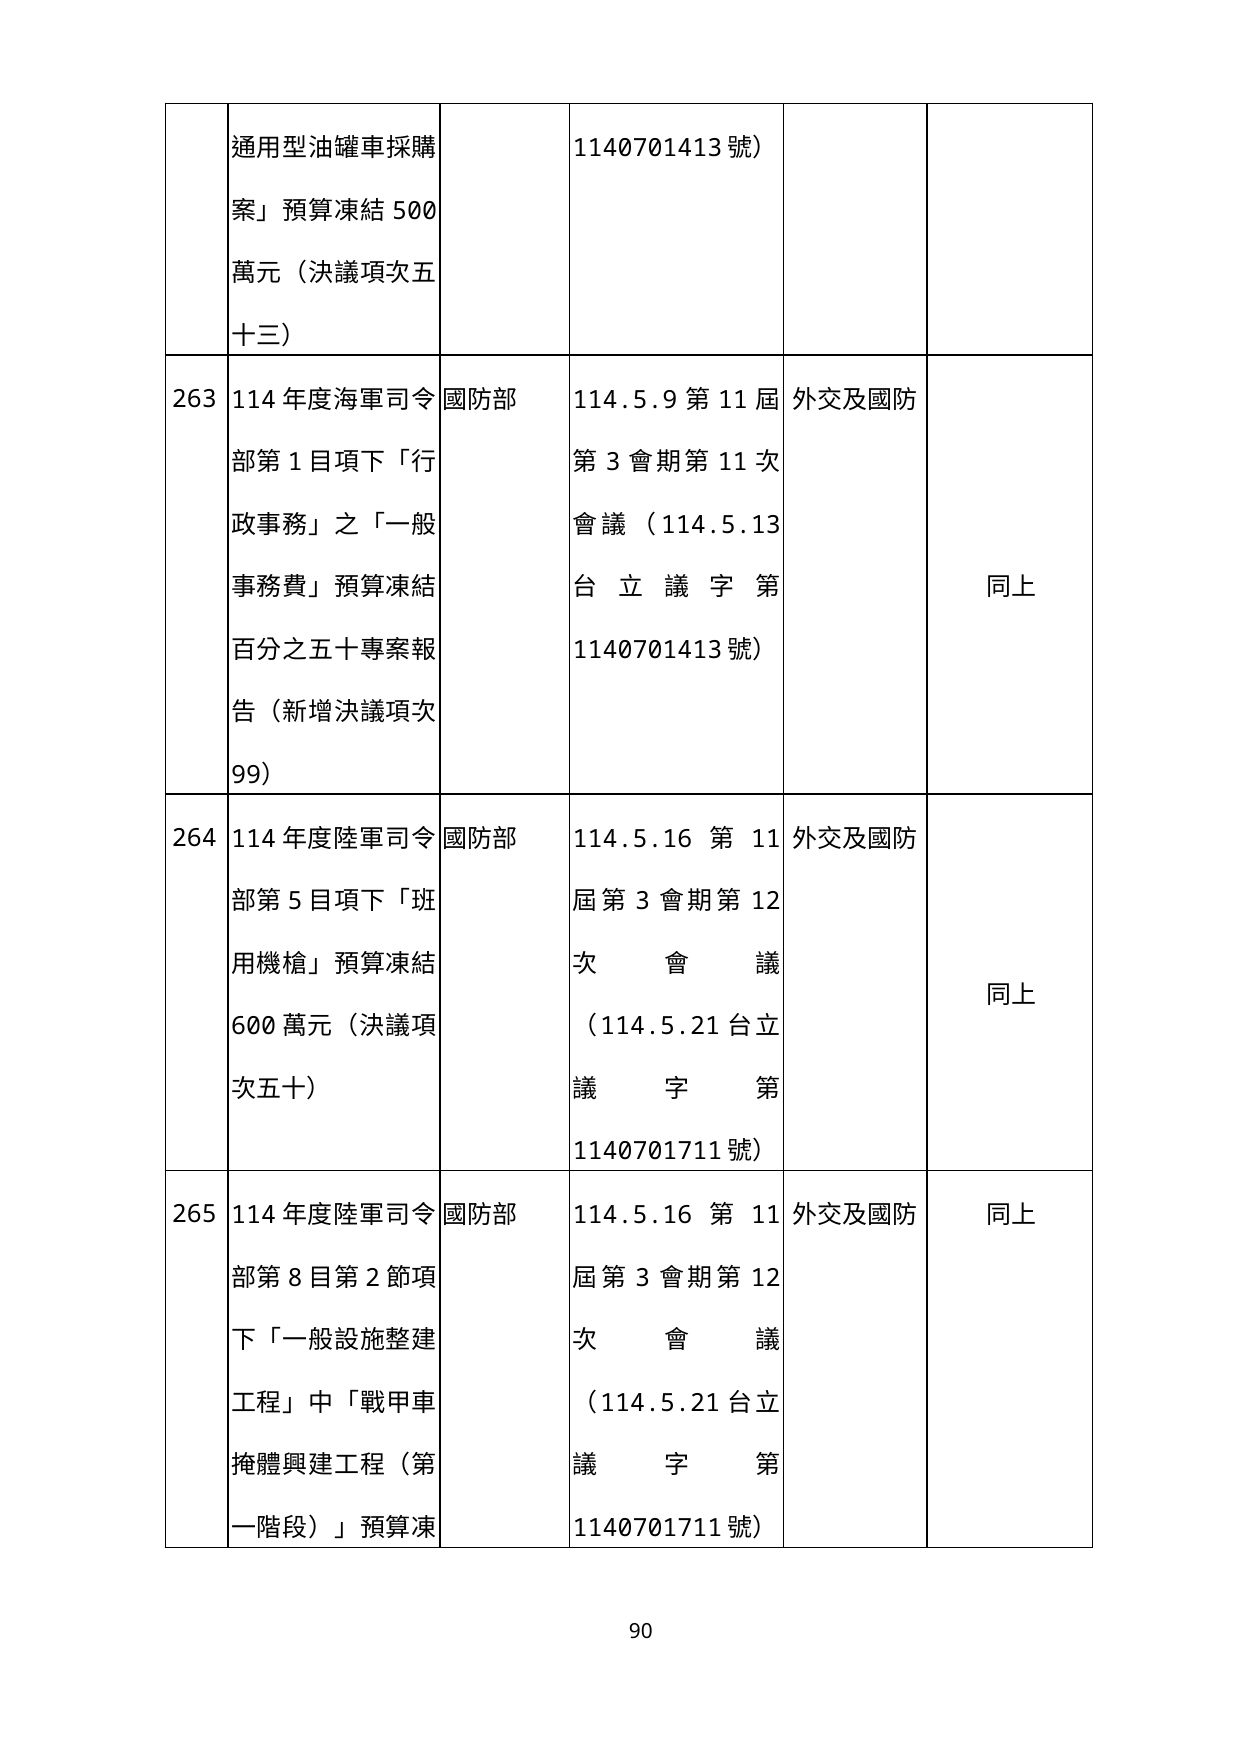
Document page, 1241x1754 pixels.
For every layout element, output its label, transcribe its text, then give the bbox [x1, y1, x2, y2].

table_cell 國防部 [441, 1171, 569, 1546]
table_cell [166, 795, 227, 1170]
table_cell 1140701413號） [570, 104, 783, 354]
table_cell [441, 104, 569, 354]
table_cell 114年度陸軍司令部第5目項下「班用機槍」預算凍結600萬元（決議項次五十） [229, 795, 439, 1170]
table_cell [166, 356, 227, 793]
table_cell 通用型油罐車採購案」預算凍結500萬元（決議項次五十三） [229, 104, 439, 354]
table_cell 國防部 [441, 795, 569, 1170]
table_cell 國防部 [441, 356, 569, 793]
table_cell [928, 104, 1092, 354]
table_cell [166, 1171, 227, 1546]
table_cell 114年度陸軍司令部第8目第2節項下「一般設施整建工程」中「戰甲車掩體興建工程（第一階段）」預算凍 [229, 1171, 439, 1546]
table_cell [166, 104, 227, 354]
table_cell 114.5.9第11屆第3會期第11次會議（114.5.13台立議字第1140701413號） [570, 356, 783, 793]
table_cell 外交及國防 [784, 795, 926, 1170]
table_cell 同上 [928, 795, 1092, 1170]
table_cell 外交及國防 [784, 356, 926, 793]
table_cell [784, 104, 926, 354]
table_cell 同上 [928, 356, 1092, 793]
table_cell 同上 [928, 1171, 1092, 1546]
table_cell 114.5.16第11屆第3會期第12次會議（114.5.21台立議字第1140701711號） [570, 1171, 783, 1546]
table_cell 114年度海軍司令部第1目項下「行政事務」之「一般事務費」預算凍結百分之五十專案報告（新增決議項次99） [229, 356, 439, 793]
table_cell 114.5.16第11屆第3會期第12次會議（114.5.21台立議字第1140701711號） [570, 795, 783, 1170]
table_cell 外交及國防 [784, 1171, 926, 1546]
